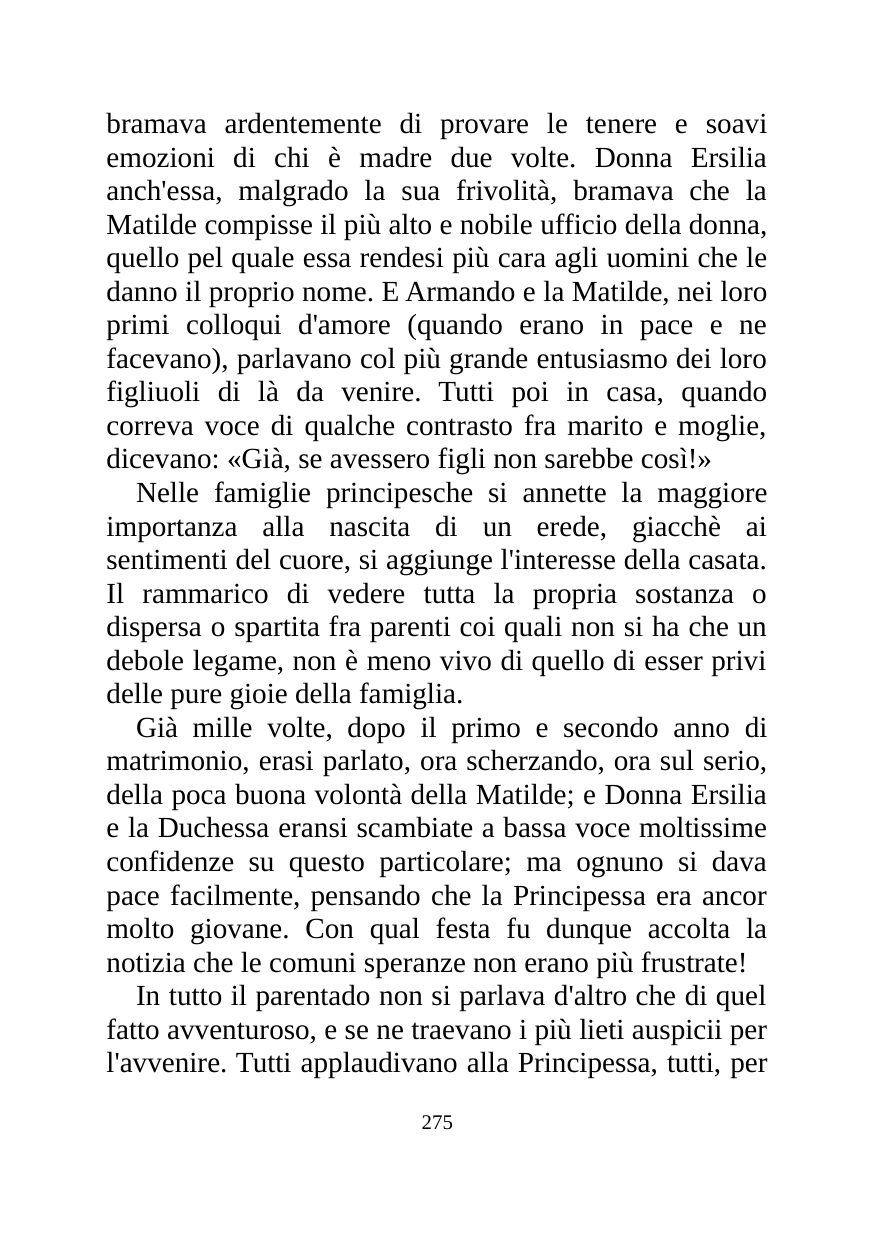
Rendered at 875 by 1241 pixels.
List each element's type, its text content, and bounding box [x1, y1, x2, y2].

text Nelle famiglie principesche si annette la maggiore importanza alla nascita di un erede, giacchè ai sentimenti del cuore, si aggiunge l'interesse della casata. Il rammarico di vedere tutta la propria sostanza o dispersa o spartita fra parenti coi quali non si ha che un debole legame, non è meno vivo di quello di esser privi delle pure gioie della famiglia. [106, 475, 768, 710]
text bramava ardentemente di provare le tenere e soavi emozioni di chi è madre due volte. Donna Ersilia anch'essa, malgrado la sua frivolità, bramava che la Matilde compisse il più alto e nobile ufficio della donna, quello pel quale essa rendesi più cara agli uomini che le danno il proprio nome. E Armando e la Matilde, nei loro primi colloqui d'amore (quando erano in pace e ne facevano), parlavano col più grande entusiasmo dei loro figliuoli di là da venire. Tutti poi in casa, quando correva voce di qualche contrasto fra marito e moglie, dicevano: «Già, se avessero figli non sarebbe così!» [106, 106, 768, 475]
text Già mille volte, dopo il primo e secondo anno di matrimonio, erasi parlato, ora scherzando, ora sul serio, della poca buona volontà della Matilde; e Donna Ersilia e la Duchessa eransi scambiate a bassa voce moltissime confidenze su questo particolare; ma ognuno si dava pace facilmente, pensando che la Principessa era ancor molto giovane. Con qual festa fu dunque accolta la notizia che le comuni speranze non erano più frustrate! [106, 710, 768, 978]
text In tutto il parentado non si parlava d'altro che di quel fatto avventuroso, e se ne traevano i più lieti auspicii per l'avvenire. Tutti applaudivano alla Principessa, tutti, per [106, 978, 768, 1079]
